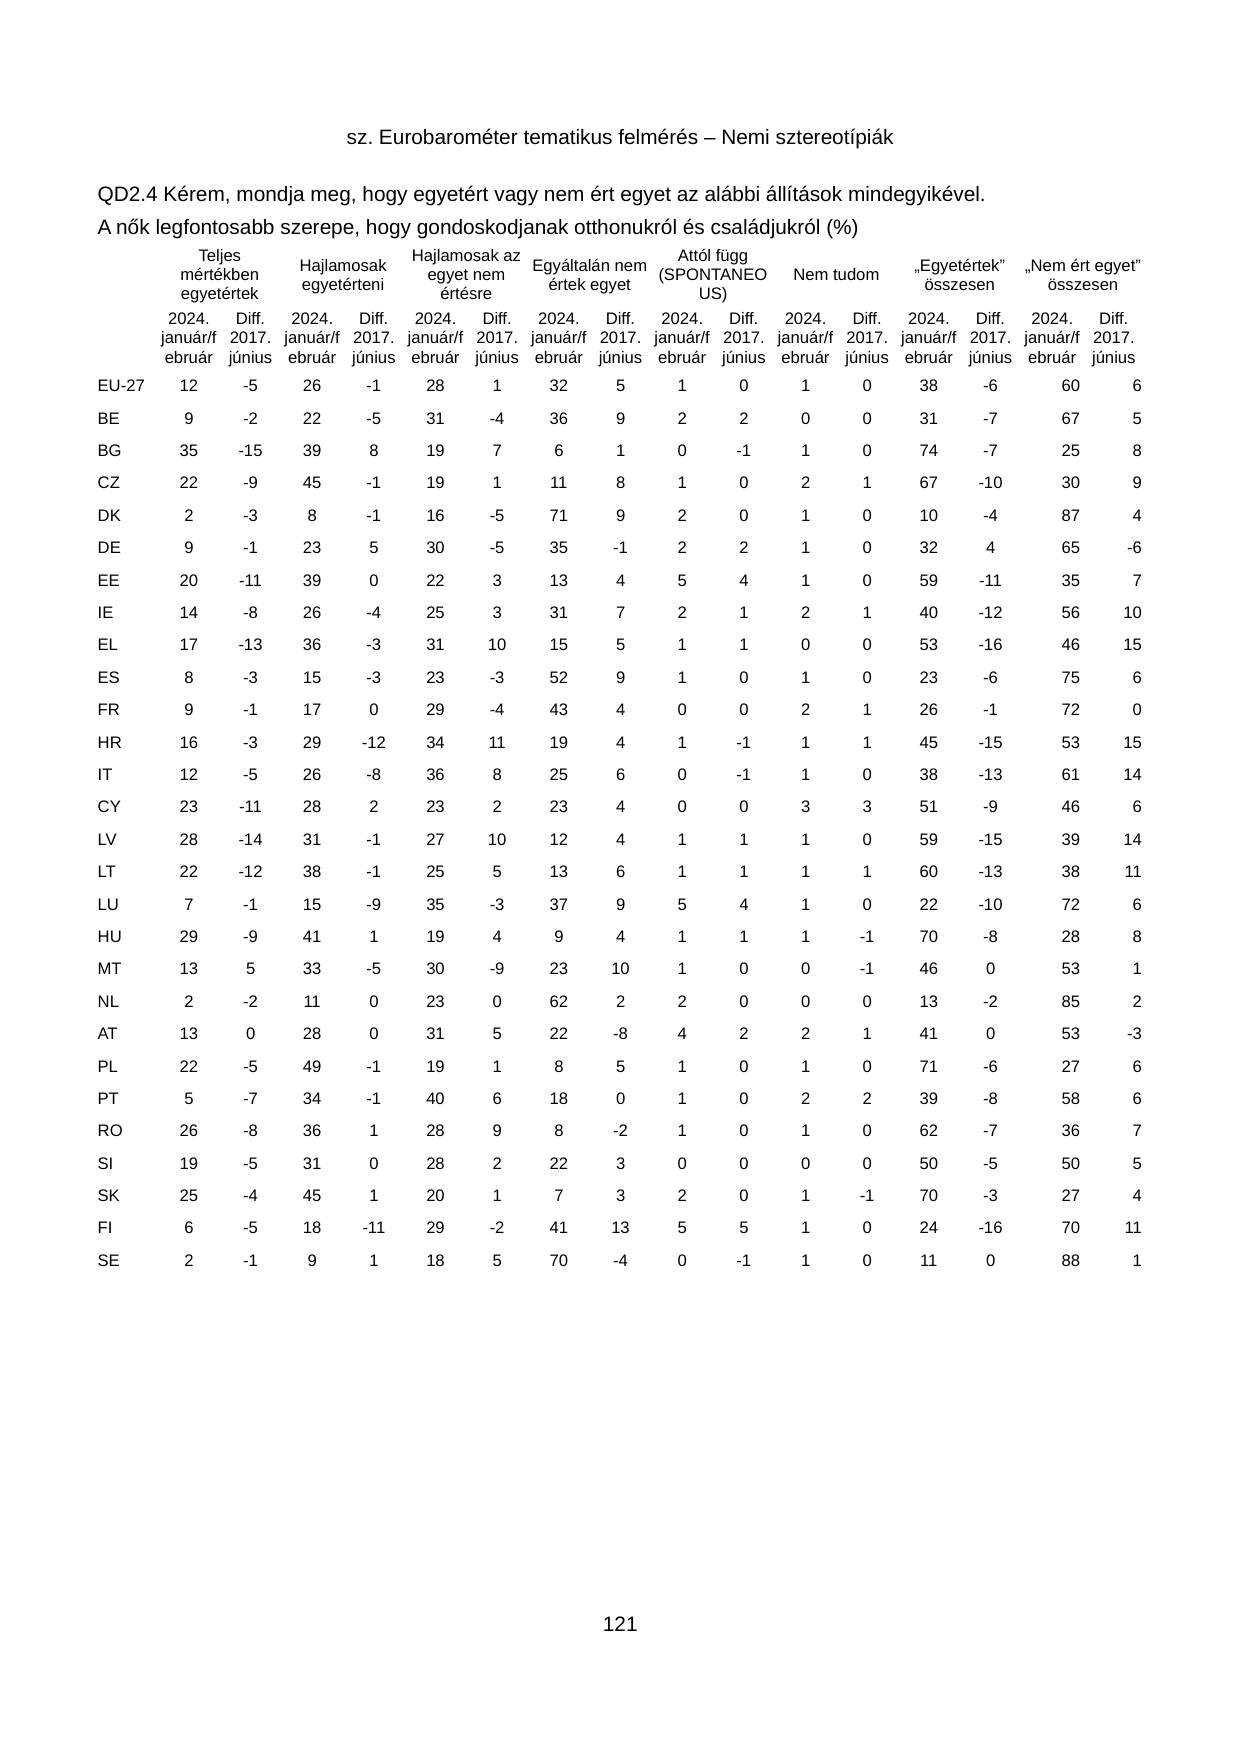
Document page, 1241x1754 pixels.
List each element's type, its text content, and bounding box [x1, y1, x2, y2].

table_cell 11 [1083, 855, 1144, 888]
table_cell 60 [1021, 370, 1083, 402]
table_cell -6 [960, 661, 1021, 693]
table_cell 33 [281, 953, 343, 985]
table_cell 0 [713, 661, 774, 693]
table_cell 5 [158, 1082, 219, 1114]
table_cell 22 [158, 467, 219, 499]
table_cell 2 [775, 467, 836, 499]
table_cell 29 [405, 694, 466, 726]
table_cell 22 [528, 1018, 589, 1050]
table_cell -11 [220, 791, 281, 823]
table_cell 2024. január/február [528, 306, 589, 369]
table_cell 6 [1083, 1050, 1144, 1082]
table_cell 19 [528, 726, 589, 758]
table_cell 0 [836, 1147, 898, 1179]
table_cell 14 [1083, 758, 1144, 791]
table_cell 6 [1083, 791, 1144, 823]
table_cell 2 [713, 402, 774, 434]
table_cell 62 [898, 1115, 959, 1147]
table_cell -8 [343, 758, 404, 791]
table_cell MT [95, 953, 158, 985]
table_cell IE [95, 596, 158, 629]
table_cell 13 [528, 855, 589, 888]
table_cell 24 [898, 1212, 959, 1244]
table_cell 23 [405, 661, 466, 693]
table_cell 1 [651, 661, 713, 693]
table_cell 1 [651, 920, 713, 953]
table_cell 43 [528, 694, 589, 726]
table_cell 0 [651, 434, 713, 467]
table_cell -1 [713, 758, 774, 791]
table_cell 2024. január/február [158, 306, 219, 369]
table_cell 2 [713, 1018, 774, 1050]
table_cell 0 [713, 1050, 774, 1082]
table_cell 4 [1083, 499, 1144, 531]
table_cell 11 [281, 985, 343, 1017]
table_cell 1 [775, 823, 836, 855]
table_cell 10 [898, 499, 959, 531]
table_cell 0 [343, 564, 404, 596]
table_cell 2 [713, 531, 774, 564]
table_cell 20 [158, 564, 219, 596]
table_cell -2 [590, 1115, 651, 1147]
table_cell 4 [590, 791, 651, 823]
table_cell 2024. január/február [898, 306, 959, 369]
table_cell 4 [713, 888, 774, 920]
table_cell 2 [651, 1179, 713, 1212]
table_cell 50 [1021, 1147, 1083, 1179]
table_cell -3 [466, 661, 528, 693]
table_cell 9 [528, 920, 589, 953]
table_cell 25 [528, 758, 589, 791]
table_cell 0 [590, 1082, 651, 1114]
table_cell 1 [836, 855, 898, 888]
table_cell DE [95, 531, 158, 564]
table_cell 6 [1083, 1082, 1144, 1114]
table_cell SK [95, 1179, 158, 1212]
table_cell 53 [1021, 726, 1083, 758]
table_cell HR [95, 726, 158, 758]
table_cell 29 [405, 1212, 466, 1244]
table_cell 59 [898, 823, 959, 855]
table_cell 31 [281, 823, 343, 855]
table_cell 26 [281, 370, 343, 402]
table_cell 65 [1021, 531, 1083, 564]
table_cell 25 [405, 596, 466, 629]
table_cell 1 [466, 1179, 528, 1212]
table_cell 26 [281, 758, 343, 791]
table_cell 2024. január/február [405, 306, 466, 369]
table_cell 27 [1021, 1179, 1083, 1212]
table_cell Diff. 2017. június [590, 306, 651, 369]
table_cell -3 [220, 499, 281, 531]
table_cell 1 [775, 758, 836, 791]
table_cell 34 [405, 726, 466, 758]
table_cell 2 [651, 531, 713, 564]
table_cell 2 [651, 499, 713, 531]
table_cell -1 [343, 855, 404, 888]
table_cell 38 [281, 855, 343, 888]
table_cell 9 [590, 499, 651, 531]
table_cell -3 [960, 1179, 1021, 1212]
table_cell Hajlamosak az egyet nem értésre [405, 243, 528, 306]
table_cell 45 [898, 726, 959, 758]
table_cell 10 [466, 823, 528, 855]
table_cell 6 [158, 1212, 219, 1244]
table_cell 46 [898, 953, 959, 985]
table_cell 1 [836, 1018, 898, 1050]
table_cell 1 [343, 1115, 404, 1147]
table_cell 0 [775, 402, 836, 434]
table_cell 0 [651, 758, 713, 791]
table_cell 28 [158, 823, 219, 855]
table_cell 41 [528, 1212, 589, 1244]
table_cell 41 [281, 920, 343, 953]
table_cell 1 [775, 564, 836, 596]
table_cell -5 [220, 1147, 281, 1179]
table_cell 18 [405, 1244, 466, 1277]
table_cell -8 [220, 1115, 281, 1147]
table_cell -3 [220, 661, 281, 693]
table_cell 56 [1021, 596, 1083, 629]
table_cell [95, 243, 158, 306]
table_cell -2 [220, 402, 281, 434]
table_cell 0 [713, 985, 774, 1017]
table_cell 20 [405, 1179, 466, 1212]
table_cell 26 [158, 1115, 219, 1147]
table_cell 11 [466, 726, 528, 758]
table_cell 28 [281, 1018, 343, 1050]
table_cell 0 [713, 499, 774, 531]
table_cell 2 [158, 985, 219, 1017]
table_cell 71 [528, 499, 589, 531]
table_cell 1 [713, 823, 774, 855]
table_cell 3 [590, 1147, 651, 1179]
table_cell -3 [343, 661, 404, 693]
table_cell 28 [281, 791, 343, 823]
table_cell 1 [775, 661, 836, 693]
table_cell -9 [220, 920, 281, 953]
table_cell 11 [1083, 1212, 1144, 1244]
table_cell 72 [1021, 694, 1083, 726]
table_cell 8 [158, 661, 219, 693]
table_cell 14 [1083, 823, 1144, 855]
table_cell PL [95, 1050, 158, 1082]
table_cell 38 [1021, 855, 1083, 888]
table_cell 70 [1021, 1212, 1083, 1244]
table_cell 15 [528, 629, 589, 661]
table_cell 1 [651, 1115, 713, 1147]
table_cell 26 [898, 694, 959, 726]
table_cell -11 [220, 564, 281, 596]
table_cell 4 [590, 726, 651, 758]
table_cell 6 [1083, 888, 1144, 920]
table_cell PT [95, 1082, 158, 1114]
table_cell -4 [590, 1244, 651, 1277]
table_cell 58 [1021, 1082, 1083, 1114]
table_cell -6 [960, 1050, 1021, 1082]
table_cell 9 [158, 531, 219, 564]
table_cell 53 [898, 629, 959, 661]
table_cell ES [95, 661, 158, 693]
table_cell -3 [220, 726, 281, 758]
table_cell 0 [960, 1244, 1021, 1277]
table_cell 2 [590, 985, 651, 1017]
table_cell 1 [343, 1179, 404, 1212]
table_cell -3 [1083, 1018, 1144, 1050]
table_cell 8 [1083, 920, 1144, 953]
table_cell 0 [713, 467, 774, 499]
table_cell 1 [775, 499, 836, 531]
table_cell 17 [281, 694, 343, 726]
table_cell Diff. 2017. június [343, 306, 404, 369]
table_cell 9 [1083, 467, 1144, 499]
table_cell 23 [281, 531, 343, 564]
table_cell 3 [466, 564, 528, 596]
table_cell 53 [1021, 953, 1083, 985]
table_cell „Nem ért egyet” összesen [1021, 243, 1144, 306]
table_cell EL [95, 629, 158, 661]
table_cell 6 [466, 1082, 528, 1114]
table_cell 4 [590, 823, 651, 855]
table_cell 0 [713, 694, 774, 726]
table_cell 0 [343, 694, 404, 726]
table_cell 0 [836, 434, 898, 467]
table_cell -16 [960, 1212, 1021, 1244]
table_cell 9 [281, 1244, 343, 1277]
table_cell 1 [836, 467, 898, 499]
table_cell 1 [343, 920, 404, 953]
table_cell -2 [466, 1212, 528, 1244]
table_cell 7 [1083, 564, 1144, 596]
table_cell 31 [405, 1018, 466, 1050]
table_cell 0 [836, 985, 898, 1017]
table_cell -4 [960, 499, 1021, 531]
table_cell 1 [651, 726, 713, 758]
table_cell 2024. január/február [775, 306, 836, 369]
table_cell 71 [898, 1050, 959, 1082]
table_cell 31 [528, 596, 589, 629]
table_cell 0 [713, 791, 774, 823]
table_cell 12 [158, 370, 219, 402]
table_cell 1 [651, 467, 713, 499]
table_cell 4 [713, 564, 774, 596]
table_cell 0 [960, 953, 1021, 985]
table_cell 0 [775, 1147, 836, 1179]
table_cell 5 [466, 1018, 528, 1050]
table_cell 5 [466, 1244, 528, 1277]
table_cell 0 [651, 694, 713, 726]
table_cell 0 [713, 1179, 774, 1212]
table_cell 8 [343, 434, 404, 467]
table_cell 70 [898, 920, 959, 953]
table_cell 8 [528, 1115, 589, 1147]
table_cell -1 [343, 499, 404, 531]
table_cell 22 [528, 1147, 589, 1179]
table_cell 0 [775, 629, 836, 661]
table_cell 1 [651, 370, 713, 402]
table_cell 10 [1083, 596, 1144, 629]
table_cell 53 [1021, 1018, 1083, 1050]
table_cell 39 [281, 434, 343, 467]
table_cell 28 [405, 1115, 466, 1147]
table_cell 2 [651, 402, 713, 434]
table_cell [95, 306, 158, 369]
table_cell -5 [220, 1050, 281, 1082]
table_cell -5 [466, 499, 528, 531]
table_cell 10 [590, 953, 651, 985]
table_cell 2 [651, 985, 713, 1017]
table_cell 88 [1021, 1244, 1083, 1277]
table_cell 15 [281, 888, 343, 920]
table_cell FI [95, 1212, 158, 1244]
table_cell -7 [960, 1115, 1021, 1147]
table_cell -1 [220, 1244, 281, 1277]
table_cell 2 [343, 791, 404, 823]
table_cell Diff. 2017. június [960, 306, 1021, 369]
table_cell -16 [960, 629, 1021, 661]
table_cell 0 [651, 1244, 713, 1277]
table_cell 0 [220, 1018, 281, 1050]
table_cell BG [95, 434, 158, 467]
table_cell Nem tudom [775, 243, 898, 306]
table_cell 0 [836, 1212, 898, 1244]
table_cell 0 [836, 564, 898, 596]
table_cell 49 [281, 1050, 343, 1082]
table_cell 13 [158, 953, 219, 985]
table_cell -5 [220, 370, 281, 402]
table_cell 67 [898, 467, 959, 499]
table_cell 25 [1021, 434, 1083, 467]
table_cell SI [95, 1147, 158, 1179]
table_cell 0 [836, 1050, 898, 1082]
table_cell 6 [1083, 370, 1144, 402]
table_cell 0 [836, 370, 898, 402]
table_cell 46 [1021, 629, 1083, 661]
table_cell -9 [960, 791, 1021, 823]
table_cell 39 [1021, 823, 1083, 855]
table_cell 2 [158, 499, 219, 531]
table_cell 7 [590, 596, 651, 629]
table_cell 15 [1083, 629, 1144, 661]
table_cell 41 [898, 1018, 959, 1050]
table_cell -13 [960, 758, 1021, 791]
table_cell 32 [898, 531, 959, 564]
table_cell LV [95, 823, 158, 855]
table_cell -5 [960, 1147, 1021, 1179]
table_cell 30 [405, 953, 466, 985]
table_cell 0 [775, 985, 836, 1017]
table_cell 74 [898, 434, 959, 467]
table_cell 1 [775, 531, 836, 564]
table_cell 0 [713, 1115, 774, 1147]
table_cell 23 [405, 791, 466, 823]
table_cell 0 [836, 629, 898, 661]
table_cell Diff. 2017. június [713, 306, 774, 369]
table_cell 50 [898, 1147, 959, 1179]
table_cell -1 [220, 694, 281, 726]
table_cell -1 [713, 726, 774, 758]
table_cell 1 [775, 1115, 836, 1147]
table_cell 8 [528, 1050, 589, 1082]
table_cell 39 [281, 564, 343, 596]
table_cell 5 [651, 564, 713, 596]
table_cell NL [95, 985, 158, 1017]
table_cell -13 [960, 855, 1021, 888]
table_cell 38 [898, 370, 959, 402]
table_cell 0 [713, 953, 774, 985]
table_cell 1 [836, 726, 898, 758]
table_cell 16 [158, 726, 219, 758]
table_cell -6 [960, 370, 1021, 402]
table_cell 0 [713, 370, 774, 402]
table_cell 35 [158, 434, 219, 467]
table_cell 36 [405, 758, 466, 791]
table_cell -1 [960, 694, 1021, 726]
table_cell 7 [158, 888, 219, 920]
table_cell 52 [528, 661, 589, 693]
table_cell 19 [405, 920, 466, 953]
table_cell 2 [775, 596, 836, 629]
table_cell 0 [836, 661, 898, 693]
table_cell 29 [158, 920, 219, 953]
table_cell Diff. 2017. június [220, 306, 281, 369]
table_cell 46 [1021, 791, 1083, 823]
table_cell 40 [405, 1082, 466, 1114]
table_cell LT [95, 855, 158, 888]
table_cell 8 [281, 499, 343, 531]
table_cell -9 [220, 467, 281, 499]
table_cell 6 [590, 758, 651, 791]
table_cell 9 [590, 402, 651, 434]
table_cell Diff. 2017. június [836, 306, 898, 369]
table_cell -12 [960, 596, 1021, 629]
table_cell -1 [343, 467, 404, 499]
table_cell 2 [651, 596, 713, 629]
table_cell 23 [528, 953, 589, 985]
table_cell 85 [1021, 985, 1083, 1017]
table_cell 22 [405, 564, 466, 596]
table_cell 25 [405, 855, 466, 888]
table_cell 18 [281, 1212, 343, 1244]
table_cell 28 [405, 370, 466, 402]
table_cell 72 [1021, 888, 1083, 920]
table_cell -1 [220, 531, 281, 564]
table_cell -1 [220, 888, 281, 920]
table_cell AT [95, 1018, 158, 1050]
table_cell 0 [836, 531, 898, 564]
table_cell 0 [836, 402, 898, 434]
table_cell 35 [528, 531, 589, 564]
table_cell 7 [1083, 1115, 1144, 1147]
table_cell 9 [590, 661, 651, 693]
table_cell 28 [1021, 920, 1083, 953]
table_cell 67 [1021, 402, 1083, 434]
table_cell 37 [528, 888, 589, 920]
table_header QD2.4 Kérem, mondja meg, hogy egyetért vagy nem ért egyet az alábbi állítások mindegyikével. [95, 178, 1144, 210]
table_cell 1 [590, 434, 651, 467]
table_cell 23 [528, 791, 589, 823]
table_cell -1 [713, 1244, 774, 1277]
table_cell -13 [220, 629, 281, 661]
table_cell 5 [1083, 402, 1144, 434]
table_cell -5 [343, 402, 404, 434]
table_cell CZ [95, 467, 158, 499]
table_cell 35 [1021, 564, 1083, 596]
table_cell -4 [466, 402, 528, 434]
table_cell 5 [590, 1050, 651, 1082]
table_cell 2 [836, 1082, 898, 1114]
table_cell 4 [1083, 1179, 1144, 1212]
table_cell 0 [343, 1147, 404, 1179]
table_cell 14 [158, 596, 219, 629]
table_cell 5 [466, 855, 528, 888]
table_cell Diff. 2017. június [466, 306, 528, 369]
table_cell -6 [1083, 531, 1144, 564]
table_cell 23 [405, 985, 466, 1017]
table_cell 2024. január/február [281, 306, 343, 369]
table_cell 9 [158, 402, 219, 434]
table_cell 1 [713, 629, 774, 661]
table_cell 13 [590, 1212, 651, 1244]
table_cell 1 [651, 629, 713, 661]
table_cell 0 [651, 791, 713, 823]
table_cell 0 [960, 1018, 1021, 1050]
table_cell 4 [590, 920, 651, 953]
table_cell IT [95, 758, 158, 791]
table_cell 70 [898, 1179, 959, 1212]
table_cell 31 [281, 1147, 343, 1179]
table_cell 5 [651, 888, 713, 920]
table_cell -15 [960, 823, 1021, 855]
table_cell -1 [836, 953, 898, 985]
table_cell 61 [1021, 758, 1083, 791]
table_cell 1 [775, 920, 836, 953]
table_cell 25 [158, 1179, 219, 1212]
table_cell 2 [158, 1244, 219, 1277]
table_cell 31 [405, 402, 466, 434]
table_cell 30 [405, 531, 466, 564]
table_cell -8 [960, 920, 1021, 953]
table_cell A nők legfontosabb szerepe, hogy gondoskodjanak otthonukról és családjukról (%) [95, 210, 1144, 243]
table_cell 2 [466, 1147, 528, 1179]
table_cell -1 [343, 370, 404, 402]
table_cell -5 [466, 531, 528, 564]
table_cell 19 [158, 1147, 219, 1179]
table_cell 60 [898, 855, 959, 888]
table_cell Egyáltalán nem értek egyet [528, 243, 651, 306]
table_cell 31 [898, 402, 959, 434]
table_cell 1 [651, 953, 713, 985]
table_cell SE [95, 1244, 158, 1277]
table_cell EE [95, 564, 158, 596]
table_cell 28 [405, 1147, 466, 1179]
table_cell -1 [590, 531, 651, 564]
table_cell 1 [775, 370, 836, 402]
table_cell 45 [281, 467, 343, 499]
table_cell 0 [713, 1082, 774, 1114]
table_cell 17 [158, 629, 219, 661]
table_cell 27 [405, 823, 466, 855]
table_cell 4 [590, 694, 651, 726]
table_cell FR [95, 694, 158, 726]
table_cell -11 [343, 1212, 404, 1244]
table_cell 1 [775, 434, 836, 467]
table_cell 23 [898, 661, 959, 693]
table_cell 87 [1021, 499, 1083, 531]
table_cell 0 [836, 888, 898, 920]
table_cell 1 [651, 855, 713, 888]
table_cell 0 [836, 1244, 898, 1277]
table_cell 1 [1083, 1244, 1144, 1277]
table_cell 6 [1083, 661, 1144, 693]
table_cell 3 [836, 791, 898, 823]
table_cell 1 [775, 1212, 836, 1244]
table_cell 40 [898, 596, 959, 629]
table_cell Attól függ (SPONTANEOUS) [651, 243, 774, 306]
table_cell 4 [960, 531, 1021, 564]
table_cell -1 [836, 920, 898, 953]
table_cell 5 [1083, 1147, 1144, 1179]
table_cell 0 [836, 823, 898, 855]
table_cell -15 [220, 434, 281, 467]
table_cell 0 [836, 1115, 898, 1147]
table_cell 2 [775, 694, 836, 726]
table_cell 2024. január/február [1021, 306, 1083, 369]
table_cell -3 [466, 888, 528, 920]
table_cell -8 [960, 1082, 1021, 1114]
table_cell 2 [1083, 985, 1144, 1017]
table_cell 4 [590, 564, 651, 596]
table_cell -1 [836, 1179, 898, 1212]
table_cell 30 [1021, 467, 1083, 499]
table_cell 5 [590, 629, 651, 661]
table_cell CY [95, 791, 158, 823]
table_cell 0 [713, 1147, 774, 1179]
table_cell Teljes mértékben egyetértek [158, 243, 281, 306]
table_cell Diff. 2017. június [1083, 306, 1144, 369]
table_cell -1 [343, 1050, 404, 1082]
table_cell 5 [713, 1212, 774, 1244]
table_cell 6 [590, 855, 651, 888]
table_cell 15 [281, 661, 343, 693]
table_cell EU-27 [95, 370, 158, 402]
table_cell 1 [651, 823, 713, 855]
table_cell 13 [158, 1018, 219, 1050]
table_cell 5 [590, 370, 651, 402]
table_cell -5 [220, 1212, 281, 1244]
table_cell 11 [898, 1244, 959, 1277]
table_cell „Egyetértek” összesen [898, 243, 1021, 306]
table_cell 1 [775, 855, 836, 888]
table_cell 26 [281, 596, 343, 629]
table_cell 1 [651, 1082, 713, 1114]
table_cell 0 [836, 499, 898, 531]
table_cell 36 [281, 1115, 343, 1147]
table_cell 1 [775, 888, 836, 920]
table_cell 19 [405, 1050, 466, 1082]
table_cell -15 [960, 726, 1021, 758]
table_cell 36 [1021, 1115, 1083, 1147]
table_cell -11 [960, 564, 1021, 596]
table_cell 3 [466, 596, 528, 629]
table_cell 35 [405, 888, 466, 920]
table_cell -12 [343, 726, 404, 758]
table_cell 8 [466, 758, 528, 791]
table_cell 36 [281, 629, 343, 661]
table_cell 2 [775, 1018, 836, 1050]
table_cell 19 [405, 467, 466, 499]
table_cell 2024. január/február [651, 306, 713, 369]
table_cell -9 [343, 888, 404, 920]
table_cell 1 [836, 596, 898, 629]
table_cell 7 [528, 1179, 589, 1212]
table_cell 32 [528, 370, 589, 402]
table_cell 22 [281, 402, 343, 434]
table_cell 10 [466, 629, 528, 661]
table_cell 1 [713, 596, 774, 629]
table_cell 45 [281, 1179, 343, 1212]
table_cell -2 [220, 985, 281, 1017]
table_cell -12 [220, 855, 281, 888]
table_cell 75 [1021, 661, 1083, 693]
table_cell -3 [343, 629, 404, 661]
table_cell 0 [775, 953, 836, 985]
table_cell -4 [220, 1179, 281, 1212]
table_cell 1 [836, 694, 898, 726]
table_cell 9 [590, 888, 651, 920]
table_cell 2 [775, 1082, 836, 1114]
table_cell 0 [836, 758, 898, 791]
table_cell 1 [1083, 953, 1144, 985]
table_cell -7 [220, 1082, 281, 1114]
table_cell -14 [220, 823, 281, 855]
table_cell 0 [343, 985, 404, 1017]
table_cell 36 [528, 402, 589, 434]
table_cell -8 [220, 596, 281, 629]
table_cell 19 [405, 434, 466, 467]
table_cell 38 [898, 758, 959, 791]
table_cell 15 [1083, 726, 1144, 758]
table_cell -1 [343, 823, 404, 855]
table_cell 0 [651, 1147, 713, 1179]
table_cell 7 [466, 434, 528, 467]
table_cell 11 [528, 467, 589, 499]
table_cell 12 [528, 823, 589, 855]
table_cell -5 [220, 758, 281, 791]
table_cell 59 [898, 564, 959, 596]
table_cell HU [95, 920, 158, 953]
table_cell 3 [590, 1179, 651, 1212]
table_cell 1 [466, 467, 528, 499]
table_cell -7 [960, 402, 1021, 434]
table_cell 5 [651, 1212, 713, 1244]
table_cell 1 [775, 1244, 836, 1277]
table_cell 1 [343, 1244, 404, 1277]
table_cell 29 [281, 726, 343, 758]
table_cell 27 [1021, 1050, 1083, 1082]
table_cell -5 [343, 953, 404, 985]
table_cell 18 [528, 1082, 589, 1114]
table_cell -2 [960, 985, 1021, 1017]
table_cell 39 [898, 1082, 959, 1114]
table_cell -1 [343, 1082, 404, 1114]
table_cell 1 [775, 1179, 836, 1212]
table_cell 13 [898, 985, 959, 1017]
table_cell 1 [713, 920, 774, 953]
table_cell 1 [466, 1050, 528, 1082]
table_cell -1 [713, 434, 774, 467]
table_cell BE [95, 402, 158, 434]
table_cell 5 [343, 531, 404, 564]
table_cell LU [95, 888, 158, 920]
table_cell 62 [528, 985, 589, 1017]
table_cell -9 [466, 953, 528, 985]
table_cell 22 [158, 1050, 219, 1082]
table_cell 2 [466, 791, 528, 823]
table_cell 1 [466, 370, 528, 402]
table_cell -8 [590, 1018, 651, 1050]
table_cell 22 [898, 888, 959, 920]
table_cell 4 [466, 920, 528, 953]
table_cell 0 [343, 1018, 404, 1050]
table_cell 1 [775, 726, 836, 758]
table_cell -4 [466, 694, 528, 726]
table_cell 8 [1083, 434, 1144, 467]
table_cell 1 [713, 855, 774, 888]
table_cell DK [95, 499, 158, 531]
table_cell 31 [405, 629, 466, 661]
table_cell 1 [651, 1050, 713, 1082]
table_cell 8 [590, 467, 651, 499]
table_cell 5 [220, 953, 281, 985]
table_cell 9 [158, 694, 219, 726]
table_cell RO [95, 1115, 158, 1147]
table_cell 1 [775, 1050, 836, 1082]
table_cell 0 [1083, 694, 1144, 726]
table_cell 6 [528, 434, 589, 467]
table_cell 0 [466, 985, 528, 1017]
table_cell 23 [158, 791, 219, 823]
table_cell -10 [960, 467, 1021, 499]
table_cell 51 [898, 791, 959, 823]
table_cell 13 [528, 564, 589, 596]
table_cell Hajlamosak egyetérteni [281, 243, 404, 306]
table_cell 12 [158, 758, 219, 791]
table_cell -7 [960, 434, 1021, 467]
table_cell -4 [343, 596, 404, 629]
table_cell -10 [960, 888, 1021, 920]
table_cell 4 [651, 1018, 713, 1050]
table_cell 16 [405, 499, 466, 531]
table_cell 34 [281, 1082, 343, 1114]
table_cell 70 [528, 1244, 589, 1277]
table_cell 22 [158, 855, 219, 888]
table_cell 9 [466, 1115, 528, 1147]
table_cell 3 [775, 791, 836, 823]
